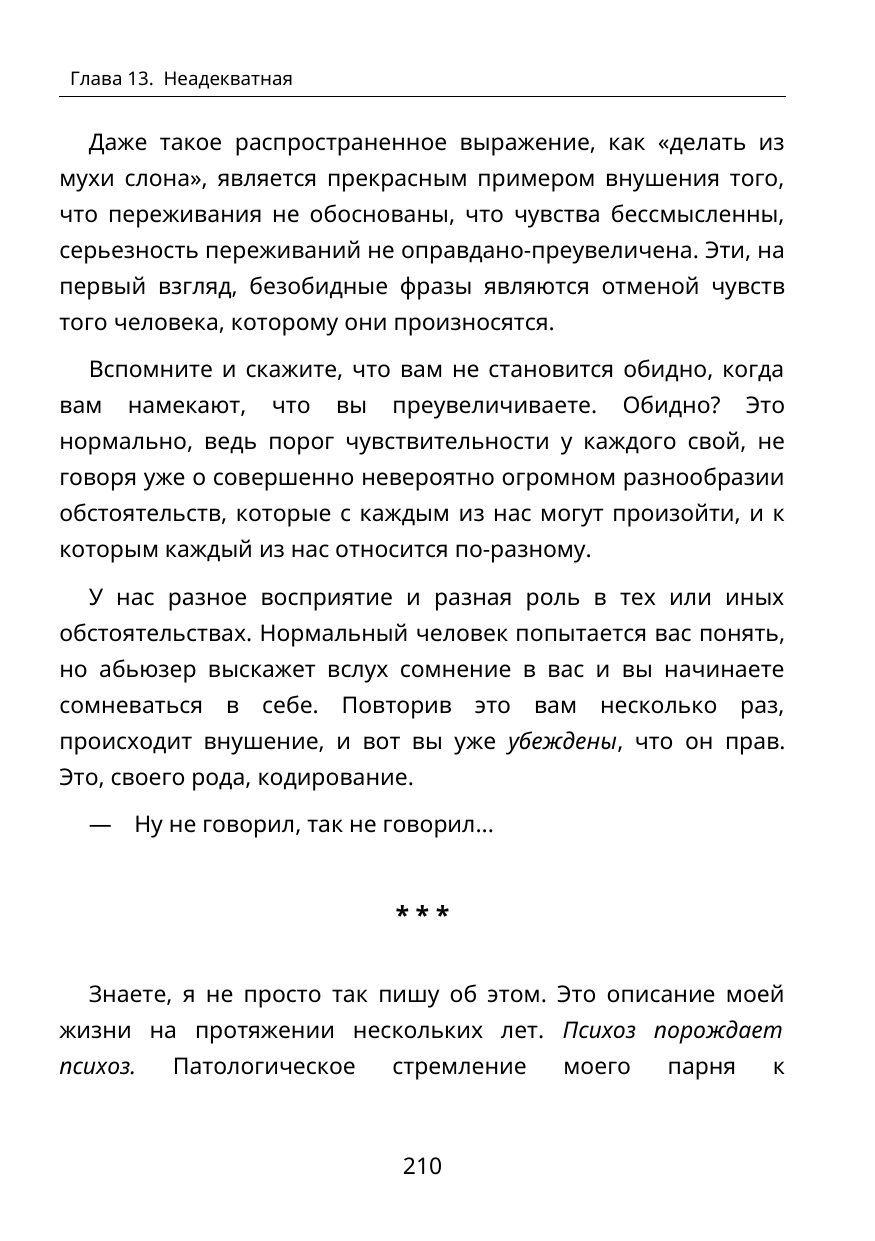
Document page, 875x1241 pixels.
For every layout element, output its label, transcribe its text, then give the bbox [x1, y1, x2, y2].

text У нас разное восприятие и разная роль в тех или иных обстоятельствах. Нормальный человек попытается вас понять, но абьюзер выскажет вслух сомнение в вас и вы начинаете сомневаться в себе. Повторив это вам несколько раз, происходит внушение, и вот вы уже убеждены, что он прав. Это, своего рода, кодирование. [59, 581, 786, 792]
list Ну не говорил, так не говорил... [59, 808, 786, 839]
text Знаете, я не просто так пишу об этом. Это описание моей жизни на протяжении нескольких лет. Психоз порождает психоз. Патологическое стремление моего парня к [59, 978, 786, 1081]
subtitle * * * [59, 897, 786, 931]
text Вспомните и скажите, что вам не становится обидно, когда вам намекают, что вы преувеличиваете. Обидно? Это нормально, ведь порог чувствительности у каждого свой, не говоря уже о совершенно невероятно огромном разнообразии обстоятельств, которые с каждым из нас могут произойти, и к которым каждый из нас относится по-разному. [59, 353, 786, 564]
text Даже такое распространенное выражение, как «делать из мухи слона», является прекрасным примером внушения того, что переживания не обоснованы, что чувства бессмысленны, серьезность переживаний не оправдано-преувеличена. Эти, на первый взгляд, безобидные фразы являются отменой чувств того человека, которому они произносятся. [59, 126, 786, 337]
